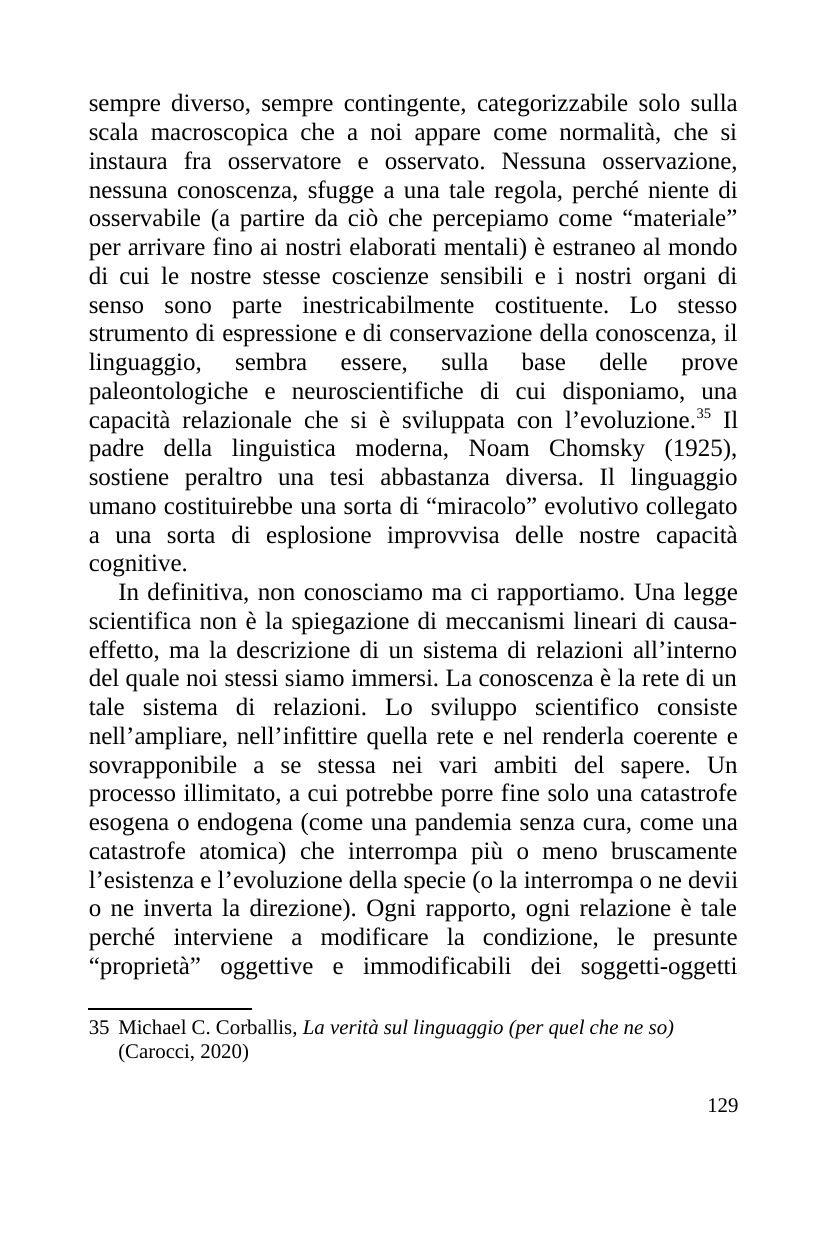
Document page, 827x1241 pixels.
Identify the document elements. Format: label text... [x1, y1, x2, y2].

text sempre diverso, sempre contingente, categorizzabile solo sulla scala macroscopica che a noi appare come normalità, che si instaura fra osservatore e osservato. Nessuna osservazione, nessuna conoscenza, sfugge a una tale regola, perché niente di osservabile (a partire da ciò che percepiamo come “materiale” per arrivare fino ai nostri elaborati mentali) è estraneo al mondo di cui le nostre stesse coscienze sensibili e i nostri organi di senso sono parte inestricabilmente costituente. Lo stesso strumento di espressione e di conservazione della conoscenza, il linguaggio, sembra essere, sulla base delle prove paleontologiche e neuroscientifiche di cui disponiamo, una capacità relazionale che si è sviluppata con l’evoluzione. Il padre della linguistica moderna, Noam Chomsky (1925), sostiene peraltro una tesi abbastanza diversa. Il linguaggio umano costituirebbe una sorta di “miracolo” evolutivo collegato a una sorta di esplosione improvvisa delle nostre capacità cognitive. [88, 88, 738, 577]
text In definitiva, non conosciamo ma ci rapportiamo. Una legge scientifica non è la spiegazione di meccanismi lineari di causa-effetto, ma la descrizione di un sistema di relazioni all’interno del quale noi stessi siamo immersi. La conoscenza è la rete di un tale sistema di relazioni. Lo sviluppo scientifico consiste nell’ampliare, nell’infittire quella rete e nel renderla coerente e sovrapponibile a se stessa nei vari ambiti del sapere. Un processo illimitato, a cui potrebbe porre fine solo una catastrofe esogena o endogena (come una pandemia senza cura, come una catastrofe atomica) che interrompa più o meno bruscamente l’esistenza e l’evoluzione della specie (o la interrompa o ne devii o ne inverta la direzione). Ogni rapporto, ogni relazione è tale perché interviene a modificare la condizione, le presunte “proprietà” oggettive e immodificabili dei soggetti-oggetti [88, 577, 738, 980]
text Michael C. Corballis, La verità sul linguaggio (per quel che ne so) (Carocci, 2020) [88, 1015, 738, 1063]
